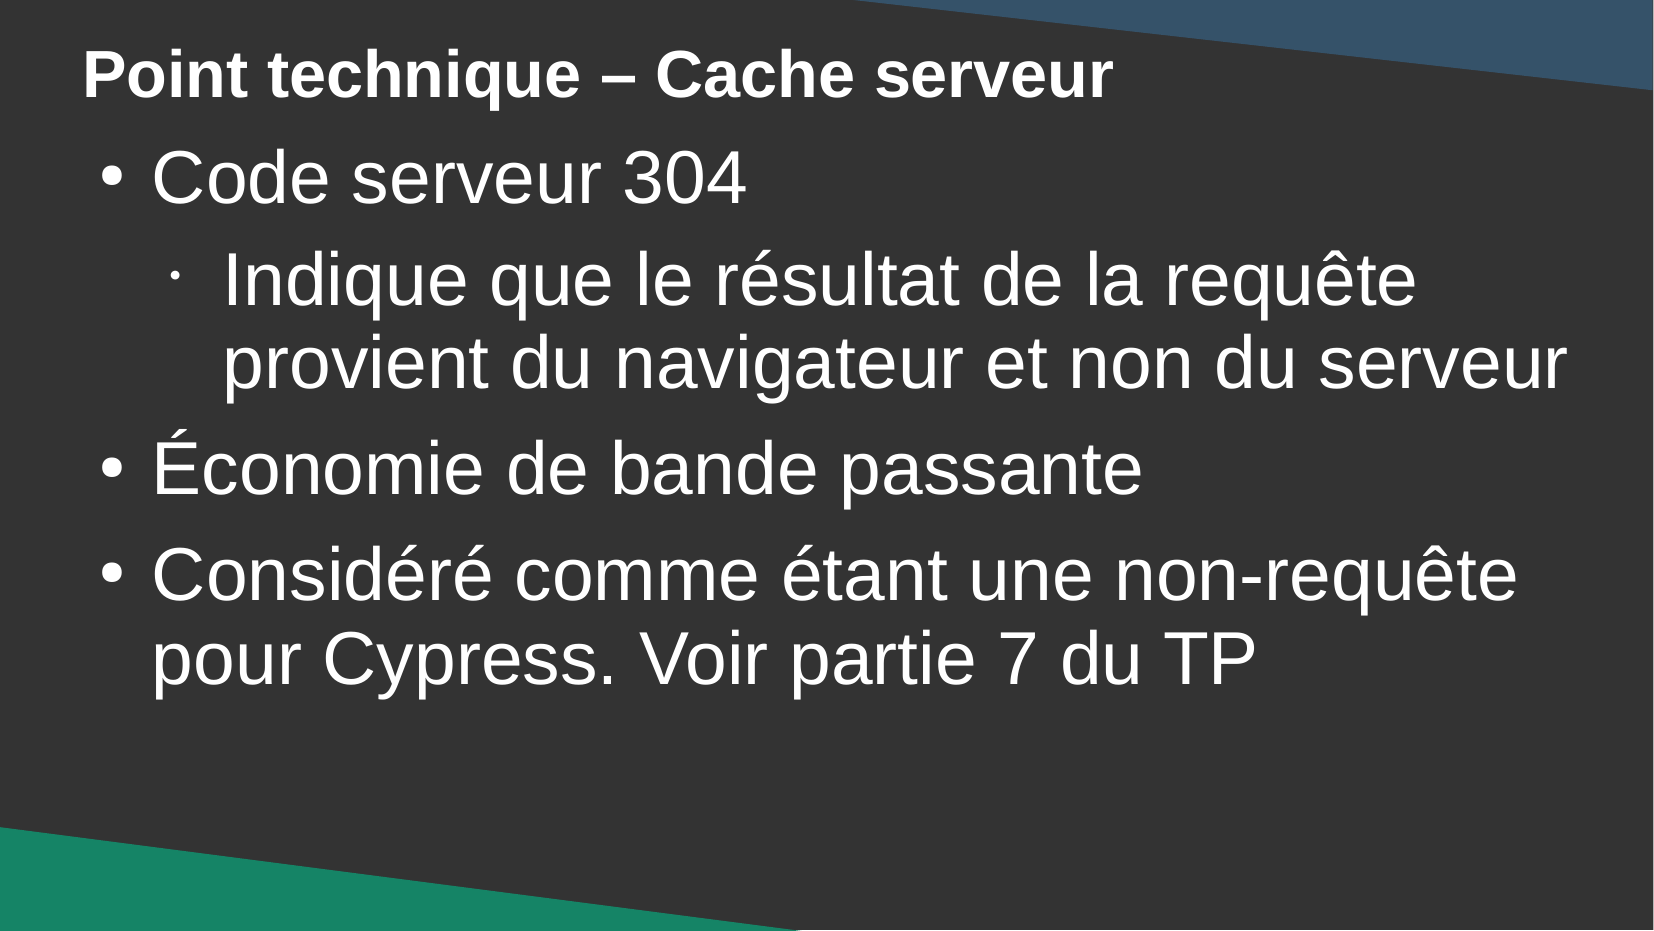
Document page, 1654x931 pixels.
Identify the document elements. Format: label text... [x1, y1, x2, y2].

text_box [853, 0, 1653, 91]
title Point technique – Cache serveur [82, 37, 1571, 122]
list Code serveur 304 Indique que le résultat de la requête provient du navigateur et non du serveur Économie de bande passante Considéré comme étant une non-requête pour Cypress. Voir partie 7 du TP [80, 135, 1620, 709]
text_box [0, 827, 802, 931]
